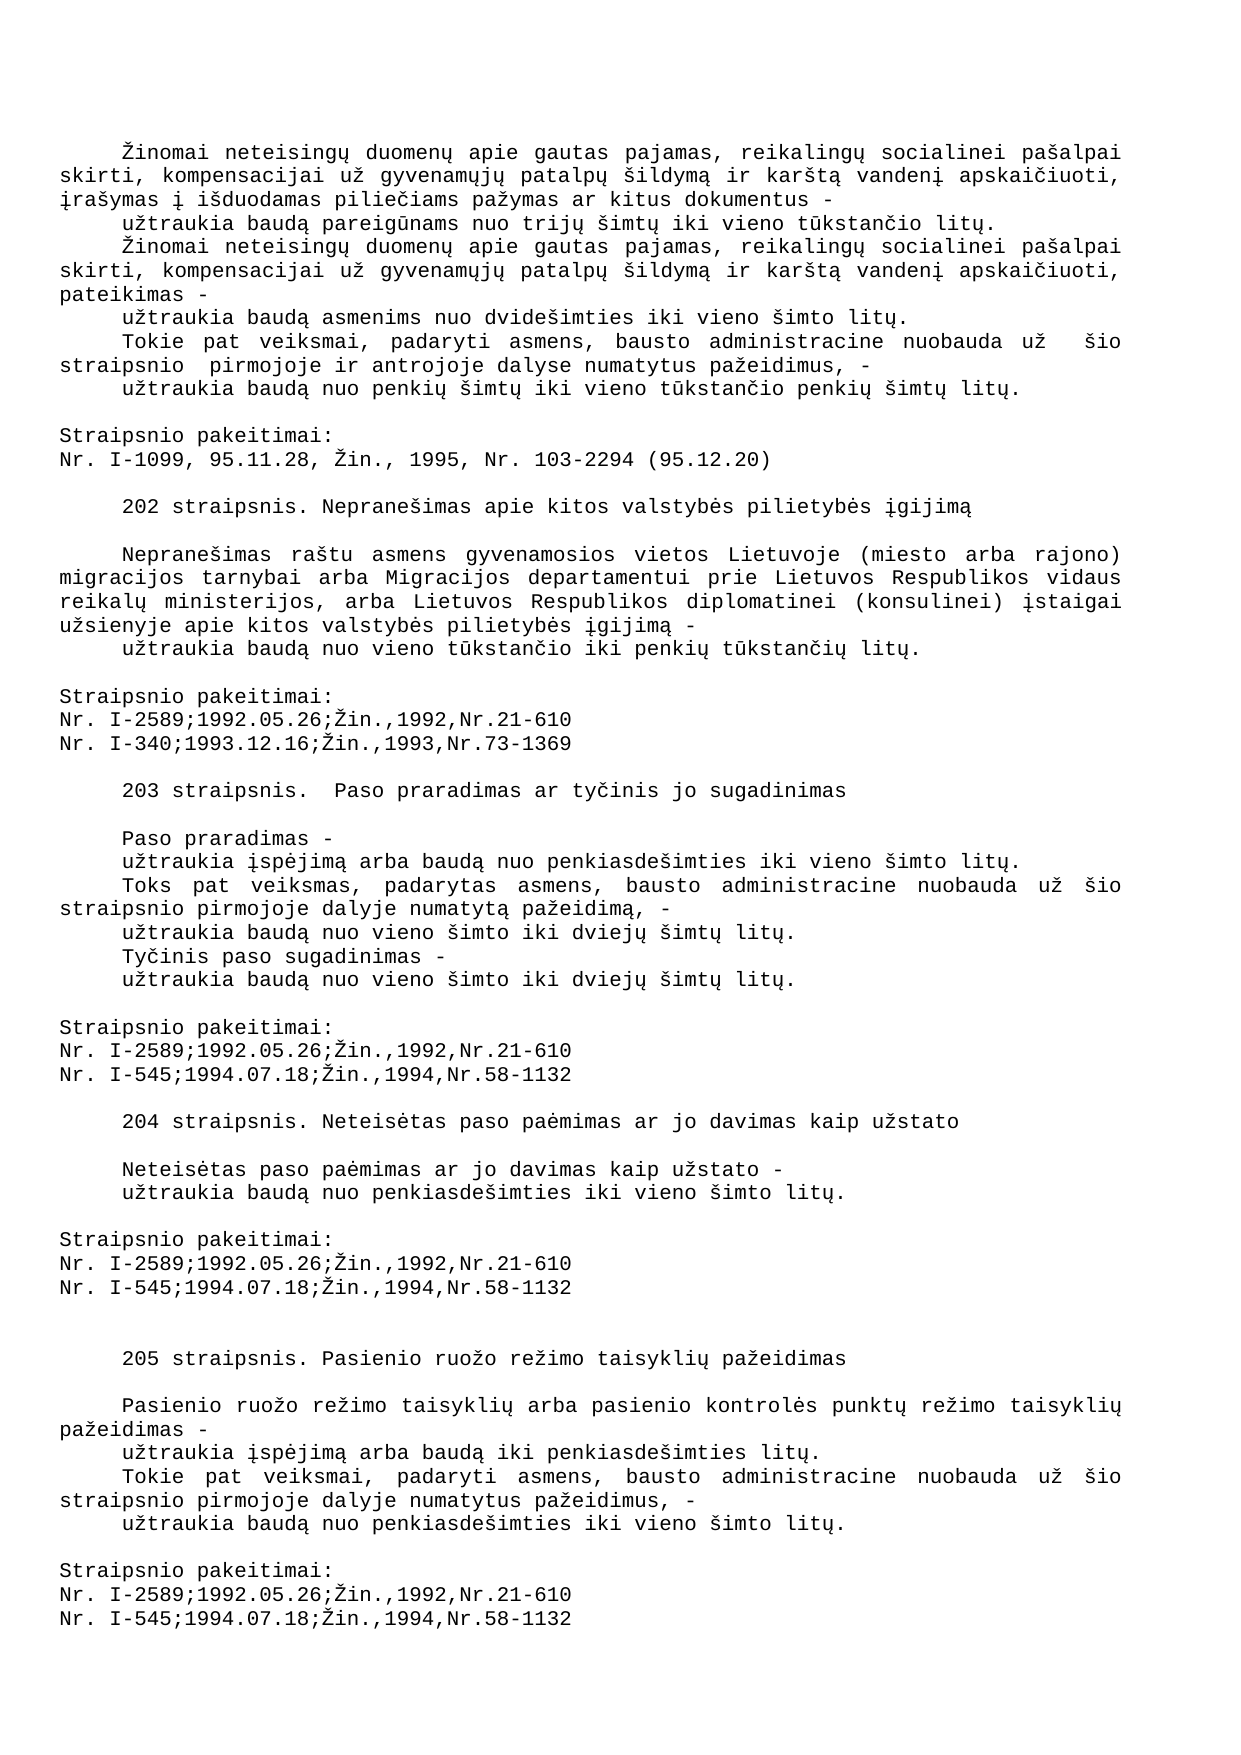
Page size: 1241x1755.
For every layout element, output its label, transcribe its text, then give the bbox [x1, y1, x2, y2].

text 204 straipsnis. Neteisėtas paso paėmimas ar jo davimas kaip užstato [59, 1111, 1122, 1135]
text Nr. I-545;1994.07.18;Žin.,1994,Nr.58-1132 [59, 1064, 1122, 1088]
text užtraukia įspėjimą arba baudą nuo penkiasdešimties iki vieno šimto litų. [59, 851, 1122, 875]
text Nr. I-2589;1992.05.26;Žin.,1992,Nr.21-610 [59, 709, 1122, 733]
text užtraukia baudą asmenims nuo dvidešimties iki vieno šimto litų. [59, 307, 1122, 331]
text užtraukia baudą nuo vieno šimto iki dviejų šimtų litų. [59, 922, 1122, 946]
text Straipsnio pakeitimai: [59, 1229, 1122, 1253]
text užtraukia baudą nuo penkiasdešimties iki vieno šimto litų. [59, 1513, 1122, 1537]
text Nr. I-545;1994.07.18;Žin.,1994,Nr.58-1132 [59, 1608, 1122, 1631]
text Žinomai neteisingų duomenų apie gautas pajamas, reikalingų socialinei pašalpai skirti, kompensacijai už gyvenamųjų patalpų šildymą ir karštą vandenį apskaičiuoti, įrašymas į išduodamas piliečiams pažymas ar kitus dokumentus - [59, 142, 1122, 213]
text užtraukia baudą nuo vieno šimto iki dviejų šimtų litų. [59, 969, 1122, 993]
text Tyčinis paso sugadinimas - [59, 946, 1122, 969]
text užtraukia baudą nuo penkių šimtų iki vieno tūkstančio penkių šimtų litų. [59, 378, 1122, 402]
text Straipsnio pakeitimai: [59, 686, 1122, 709]
text Nr. I-545;1994.07.18;Žin.,1994,Nr.58-1132 [59, 1277, 1122, 1300]
text Nepranešimas raštu asmens gyvenamosios vietos Lietuvoje (miesto arba rajono) migracijos tarnybai arba Migracijos departamentui prie Lietuvos Respublikos vidaus reikalų ministerijos, arba Lietuvos Respublikos diplomatinei (konsulinei) įstaigai užsienyje apie kitos valstybės pilietybės įgijimą - [59, 544, 1122, 638]
text Straipsnio pakeitimai: [59, 1561, 1122, 1584]
text 203 straipsnis. Paso praradimas ar tyčinis jo sugadinimas [59, 780, 1122, 804]
text užtraukia baudą pareigūnams nuo trijų šimtų iki vieno tūkstančio litų. [59, 213, 1122, 236]
text Nr. I-2589;1992.05.26;Žin.,1992,Nr.21-610 [59, 1040, 1122, 1064]
text 205 straipsnis. Pasienio ruožo režimo taisyklių pažeidimas [59, 1348, 1122, 1371]
text užtraukia baudą nuo vieno tūkstančio iki penkių tūkstančių litų. [59, 638, 1122, 662]
text Paso praradimas - [59, 827, 1122, 851]
text Toks pat veiksmas, padarytas asmens, bausto administracine nuobauda už šio straipsnio pirmojoje dalyje numatytą pažeidimą, - [59, 875, 1122, 922]
text Pasienio ruožo režimo taisyklių arba pasienio kontrolės punktų režimo taisyklių pažeidimas - [59, 1395, 1122, 1442]
text Nr. I-2589;1992.05.26;Žin.,1992,Nr.21-610 [59, 1584, 1122, 1608]
text užtraukia įspėjimą arba baudą iki penkiasdešimties litų. [59, 1442, 1122, 1466]
text Neteisėtas paso paėmimas ar jo davimas kaip užstato - [59, 1158, 1122, 1182]
text Žinomai neteisingų duomenų apie gautas pajamas, reikalingų socialinei pašalpai skirti, kompensacijai už gyvenamųjų patalpų šildymą ir karštą vandenį apskaičiuoti, pateikimas - [59, 236, 1122, 307]
text Nr. I-340;1993.12.16;Žin.,1993,Nr.73-1369 [59, 733, 1122, 757]
text Straipsnio pakeitimai: [59, 1017, 1122, 1040]
text Tokie pat veiksmai, padaryti asmens, bausto administracine nuobauda už šio straipsnio pirmojoje ir antrojoje dalyse numatytus pažeidimus, - [59, 331, 1122, 378]
text Tokie pat veiksmai, padaryti asmens, bausto administracine nuobauda už šio straipsnio pirmojoje dalyje numatytus pažeidimus, - [59, 1466, 1122, 1513]
text Nr. I-1099, 95.11.28, Žin., 1995, Nr. 103-2294 (95.12.20) [59, 449, 1122, 473]
text Nr. I-2589;1992.05.26;Žin.,1992,Nr.21-610 [59, 1253, 1122, 1277]
text 202 straipsnis. Nepranešimas apie kitos valstybės pilietybės įgijimą [59, 496, 1122, 520]
text Straipsnio pakeitimai: [59, 426, 1122, 449]
text užtraukia baudą nuo penkiasdešimties iki vieno šimto litų. [59, 1182, 1122, 1206]
